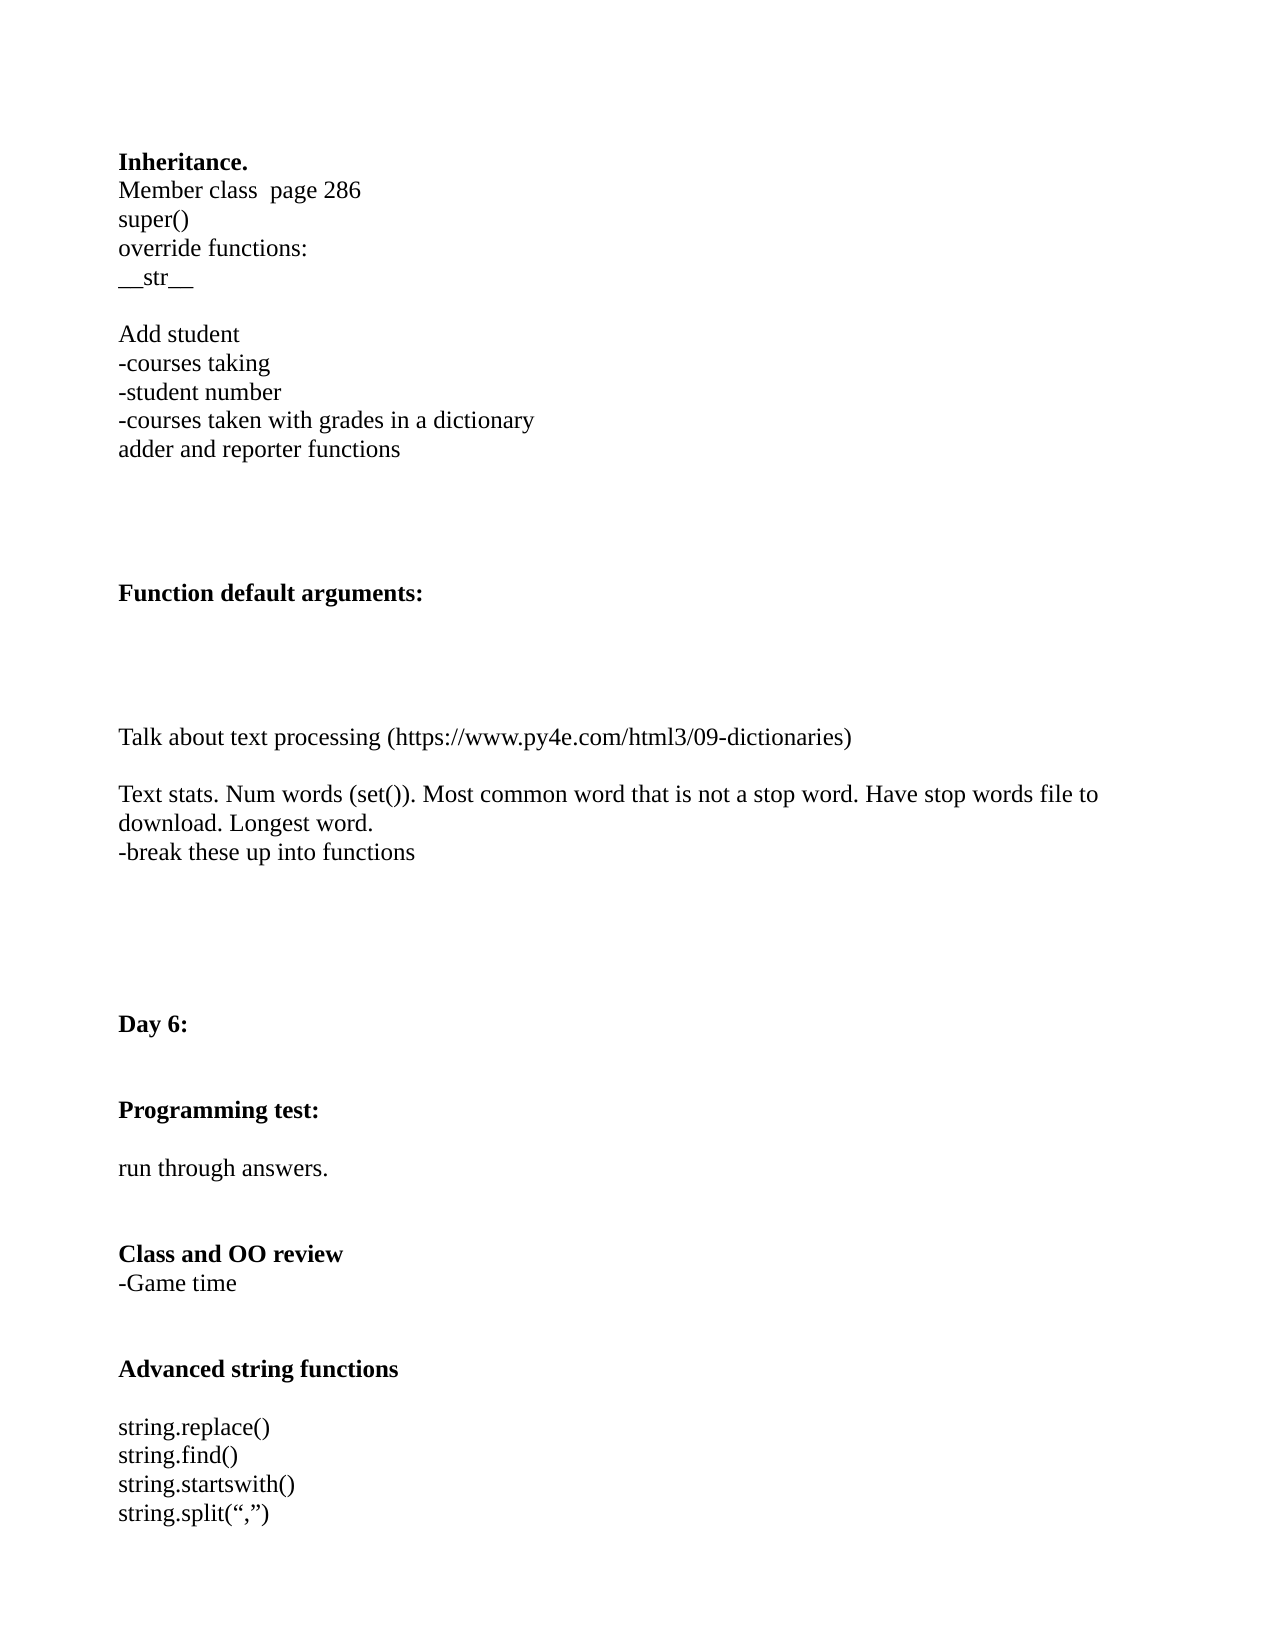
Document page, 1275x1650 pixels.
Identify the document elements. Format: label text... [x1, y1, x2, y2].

text Inheritance. [118, 147, 1157, 176]
text override functions: [118, 233, 1157, 262]
text Day 6: [118, 1009, 1157, 1038]
text __str__ [118, 262, 1157, 291]
text -break these up into functions [118, 837, 1157, 866]
text -Game time [118, 1268, 1157, 1297]
text string.replace() [118, 1412, 1157, 1441]
text Member class page 286 [118, 176, 1157, 204]
text -courses taking [118, 348, 1157, 377]
text super() [118, 204, 1157, 233]
text Add student [118, 319, 1157, 348]
text run through answers. [118, 1153, 1157, 1182]
text Talk about text processing (https://www.py4e.com/html3/09-dictionaries) [118, 722, 1157, 751]
text Advanced string functions [118, 1354, 1157, 1383]
text string.find() [118, 1441, 1157, 1469]
text -courses taken with grades in a dictionary [118, 406, 1157, 434]
text Text stats. Num words (set()). Most common word that is not a stop word. Have stop words file to download. Longest word. [118, 779, 1157, 837]
text string.split(“,”) [118, 1498, 1157, 1527]
text Function default arguments: [118, 578, 1157, 607]
text adder and reporter functions [118, 434, 1157, 463]
text Programming test: [118, 1096, 1157, 1124]
text Class and OO review [118, 1239, 1157, 1268]
text string.startswith() [118, 1469, 1157, 1498]
text -student number [118, 377, 1157, 406]
